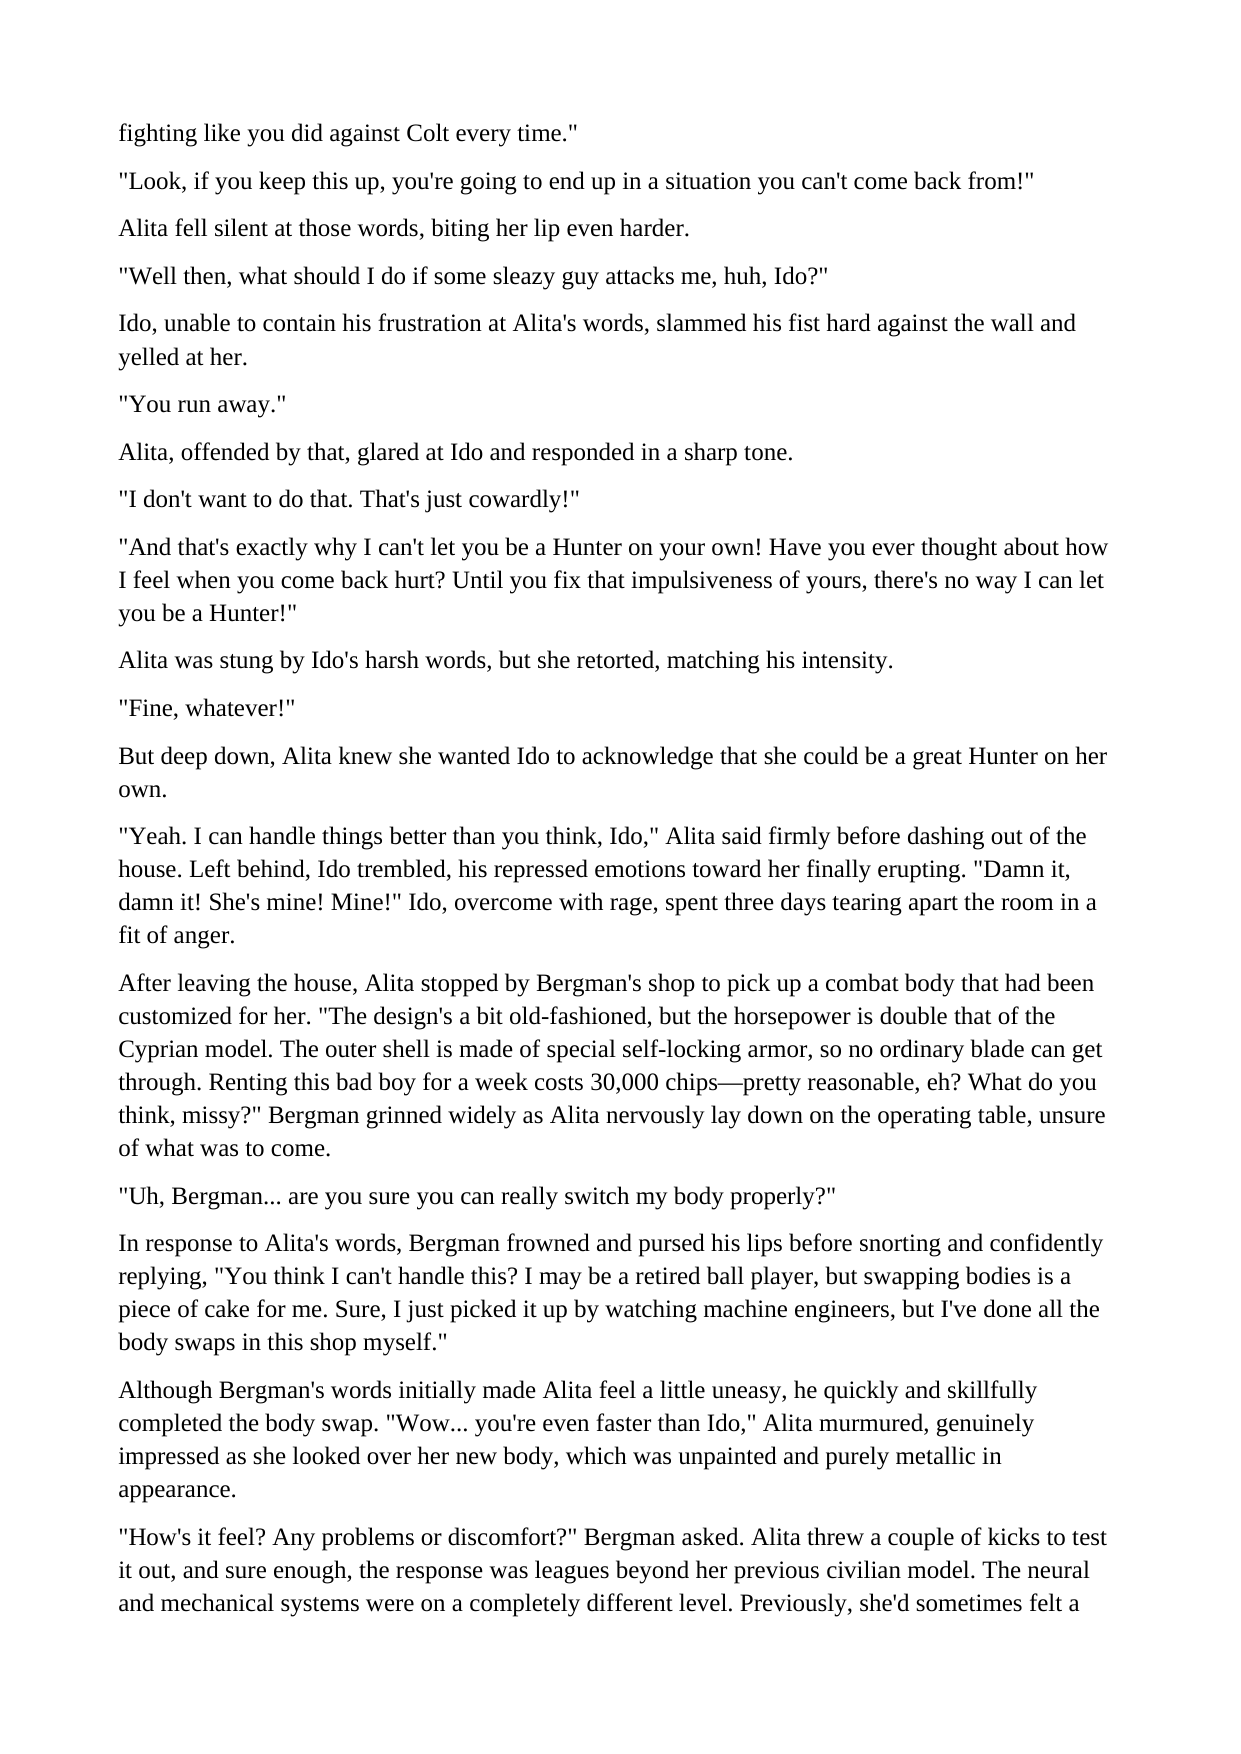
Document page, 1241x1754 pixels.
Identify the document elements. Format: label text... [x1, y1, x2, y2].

text "Well then, what should I do if some sleazy guy attacks me, huh, Ido?" [118, 261, 1122, 290]
text fighting like you did against Colt every time." [118, 118, 1122, 147]
text Alita fell silent at those words, biting her lip even harder. [118, 213, 1122, 242]
text "Uh, Bergman... are you sure you can really switch my body properly?" [118, 1181, 1122, 1209]
text In response to Alita's words, Bergman frowned and pursed his lips before snorting and confidently replying, "You think I can't handle this? I may be a retired ball player, but swapping bodies is a piece of cake for me. Sure, I just picked it up by watching machine engineers, but I've done all the body swaps in this shop myself." [118, 1228, 1122, 1356]
text After leaving the house, Alita stopped by Bergman's shop to pick up a combat body that had been customized for her. "The design's a bit old-fashioned, but the horsepower is double that of the Cyprian model. The outer shell is made of special self-locking armor, so no ordinary blade can get through. Renting this bad boy for a week costs 30,000 chips—pretty reasonable, eh? What do you think, missy?" Bergman grinned widely as Alita nervously lay down on the operating table, unsure of what was to come. [118, 968, 1122, 1162]
text But deep down, Alita knew she wanted Ido to acknowledge that she could be a great Hunter on her own. [118, 741, 1122, 803]
text "And that's exactly why I can't let you be a Hunter on your own! Have you ever thought about how I feel when you come back hurt? Until you fix that impulsiveness of yours, there's no way I can let you be a Hunter!" [118, 532, 1122, 627]
text Although Bergman's words initially made Alita feel a little uneasy, he quickly and skillfully completed the body swap. "Wow... you're even faster than Ido," Alita murmured, genuinely impressed as she looked over her new body, which was unpainted and purely metallic in appearance. [118, 1375, 1122, 1503]
text "Look, if you keep this up, you're going to end up in a situation you can't come back from!" [118, 166, 1122, 194]
text Ido, unable to contain his frustration at Alita's words, slammed his fist hard against the wall and yelled at her. [118, 308, 1122, 370]
text Alita was stung by Ido's harsh words, but she retorted, matching his intensity. [118, 646, 1122, 674]
text "Fine, whatever!" [118, 693, 1122, 722]
text "I don't want to do that. That's just cowardly!" [118, 484, 1122, 513]
text "You run away." [118, 389, 1122, 418]
text "Yeah. I can handle things better than you think, Ido," Alita said firmly before dashing out of the house. Left behind, Ido trembled, his repressed emotions toward her finally erupting. "Damn it, damn it! She's mine! Mine!" Ido, overcome with rage, spent three days tearing apart the room in a fit of anger. [118, 821, 1122, 949]
text Alita, offended by that, glared at Ido and responded in a sharp tone. [118, 437, 1122, 466]
text "How's it feel? Any problems or discomfort?" Bergman asked. Alita threw a couple of kicks to test it out, and sure enough, the response was leagues beyond her previous civilian model. The neural and mechanical systems were on a completely different level. Previously, she'd sometimes felt a [118, 1522, 1122, 1617]
